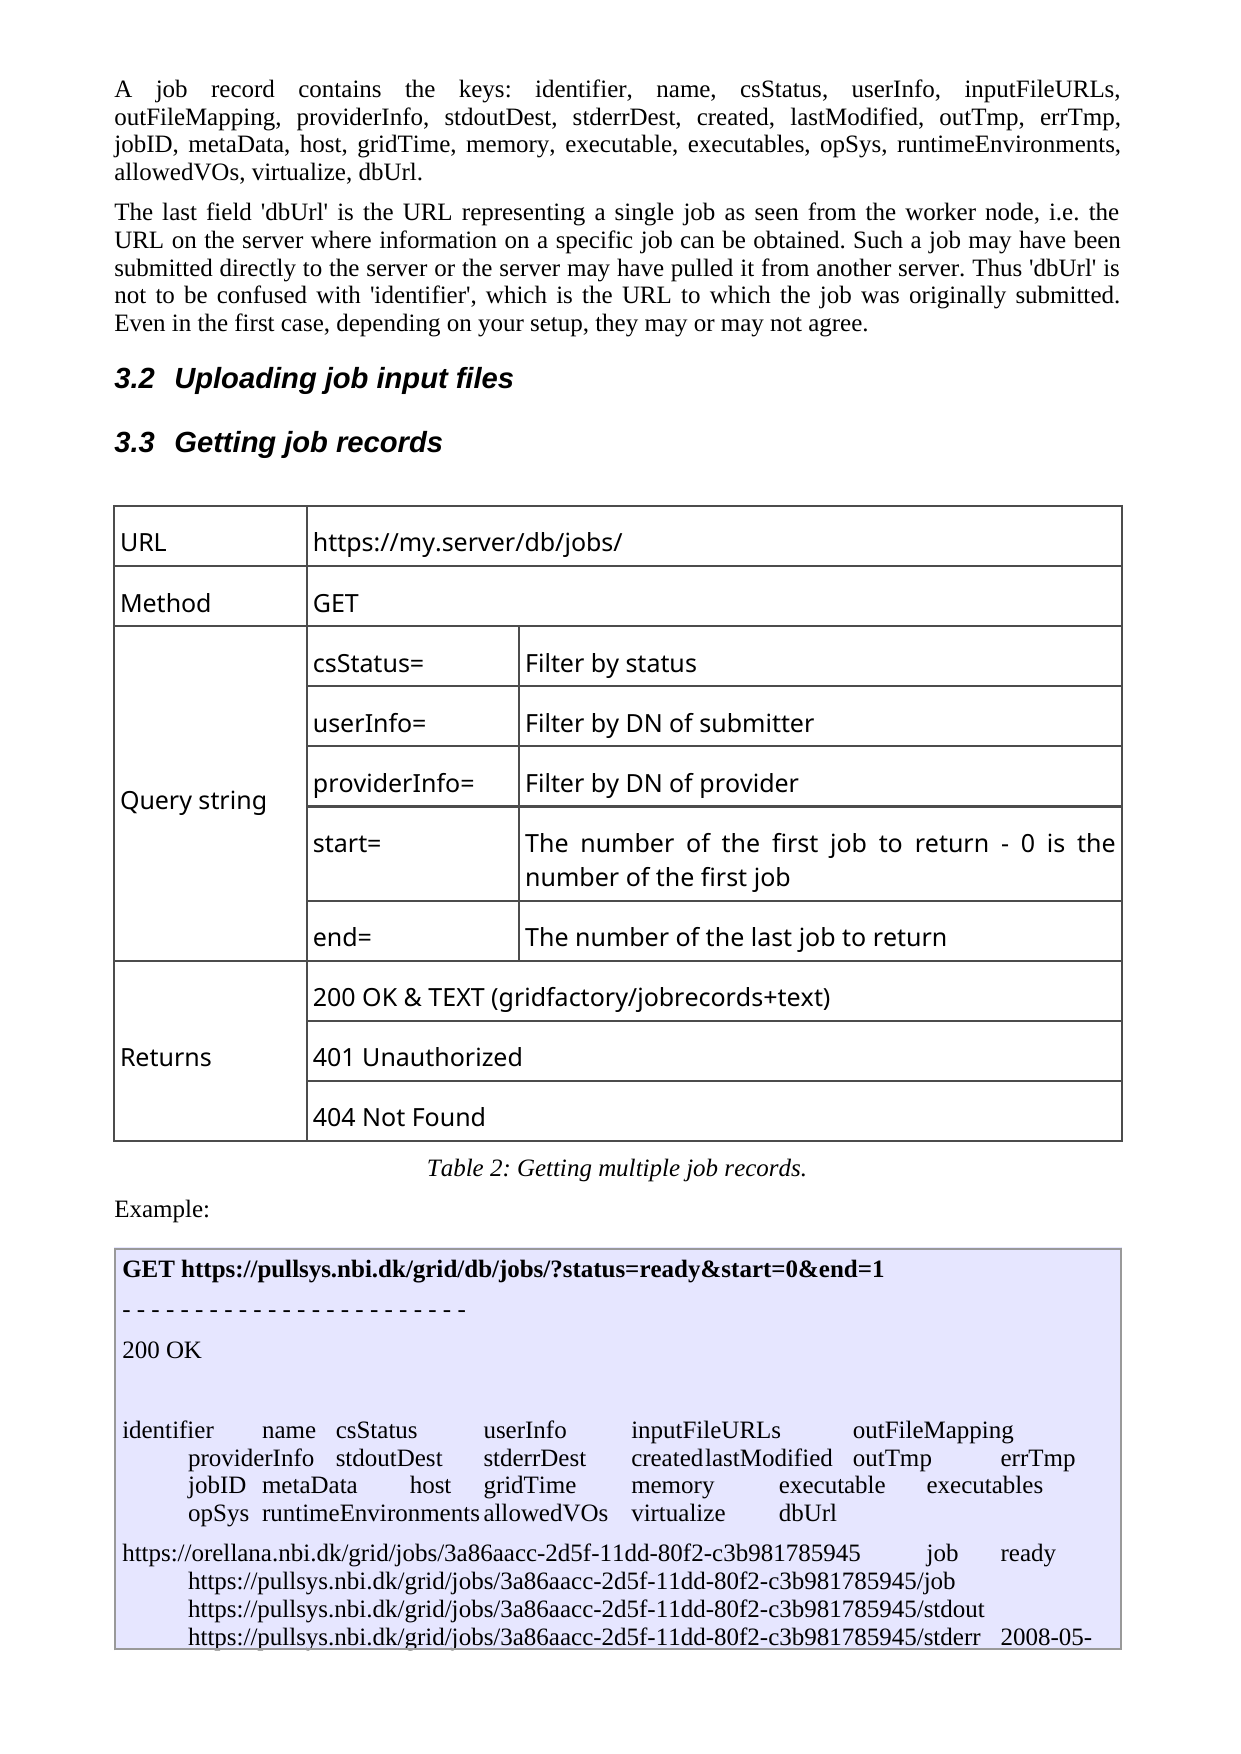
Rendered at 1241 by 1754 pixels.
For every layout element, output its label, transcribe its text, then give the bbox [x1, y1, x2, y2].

table_header https://my.server/db/jobs/ [308, 507, 1121, 565]
table_cell The number of the first job to return - 0 is the number of the first job [520, 808, 1121, 899]
text identifier name csStatus userInfo inputFileURLs outFileMapping providerInfo stdoutDest stderrDest created lastModified outTmp errTmp jobID metaData host gridTime memory executable executables opSys runtimeEnvironments allowedVOs virtualize dbUrl [116, 1408, 1120, 1527]
text Example: [114, 1195, 1122, 1222]
table_cell start= [308, 808, 518, 899]
text GET https://pullsys.nbi.dk/grid/db/jobs/?status=ready&start=0&end=1 [116, 1250, 1120, 1283]
subtitle Uploading job input files [114, 362, 1122, 394]
table_header csStatus= [308, 627, 518, 685]
table_cell Query string [115, 627, 306, 959]
table_cell providerInfo= [308, 747, 518, 805]
text A job record contains the keys: identifier, name, csStatus, userInfo, inputFileURLs, outFileMapping, providerInfo, stdoutDest, stderrDest, created, lastModified, outTmp, errTmp, jobID, metaData, host, gridTime, memory, executable, executables, opSys, runtimeEnvironments, allowedVOs, virtualize, dbUrl. [114, 75, 1122, 186]
table_cell 404 Not Found [308, 1082, 1121, 1140]
table_cell GET [308, 567, 1121, 625]
table_header 200 OK & TEXT (gridfactory/jobrecords+text) [308, 962, 1121, 1020]
text Table 2: Getting multiple job records. [114, 1154, 1122, 1182]
text - - - - - - - - - - - - - - - - - - - - - - - - [116, 1288, 1120, 1323]
table_cell userInfo= [308, 687, 518, 745]
table_cell The number of the last job to return [520, 902, 1121, 959]
text https://orellana.nbi.dk/grid/jobs/3a86aacc-2d5f-11dd-80f2-c3b981785945 job ready https://pullsys.nbi.dk/grid/jobs/3a86aacc-2d5f-11dd-80f2-c3b981785945/job https://pullsys.nbi.dk/grid/jobs/3a86aacc-2d5f-11dd-80f2-c3b981785945/stdout https://pullsys.nbi.dk/grid/jobs/3a86aacc-2d5f-11dd-80f2-c3b981785945/stderr 2008-05- [116, 1532, 1120, 1648]
table_cell Returns [115, 962, 306, 1140]
table_cell end= [308, 902, 518, 959]
table_cell Filter by DN of provider [520, 747, 1121, 805]
table_header URL [115, 507, 306, 565]
table_header Filter by status [520, 627, 1121, 685]
table_cell 401 Unauthorized [308, 1022, 1121, 1080]
subtitle Getting job records [114, 426, 1122, 458]
text 200 OK [116, 1328, 1120, 1363]
table_cell Filter by DN of submitter [520, 687, 1121, 745]
text The last field 'dbUrl' is the URL representing a single job as seen from the worker node, i.e. the URL on the server where information on a specific job can be obtained. Such a job may have been submitted directly to the server or the server may have pulled it from another server. Thus 'dbUrl' is not to be confused with 'identifier', which is the URL to which the job was originally submitted. Even in the first case, depending on your setup, they may or may not agree. [114, 198, 1122, 337]
table_cell Method [115, 567, 306, 625]
